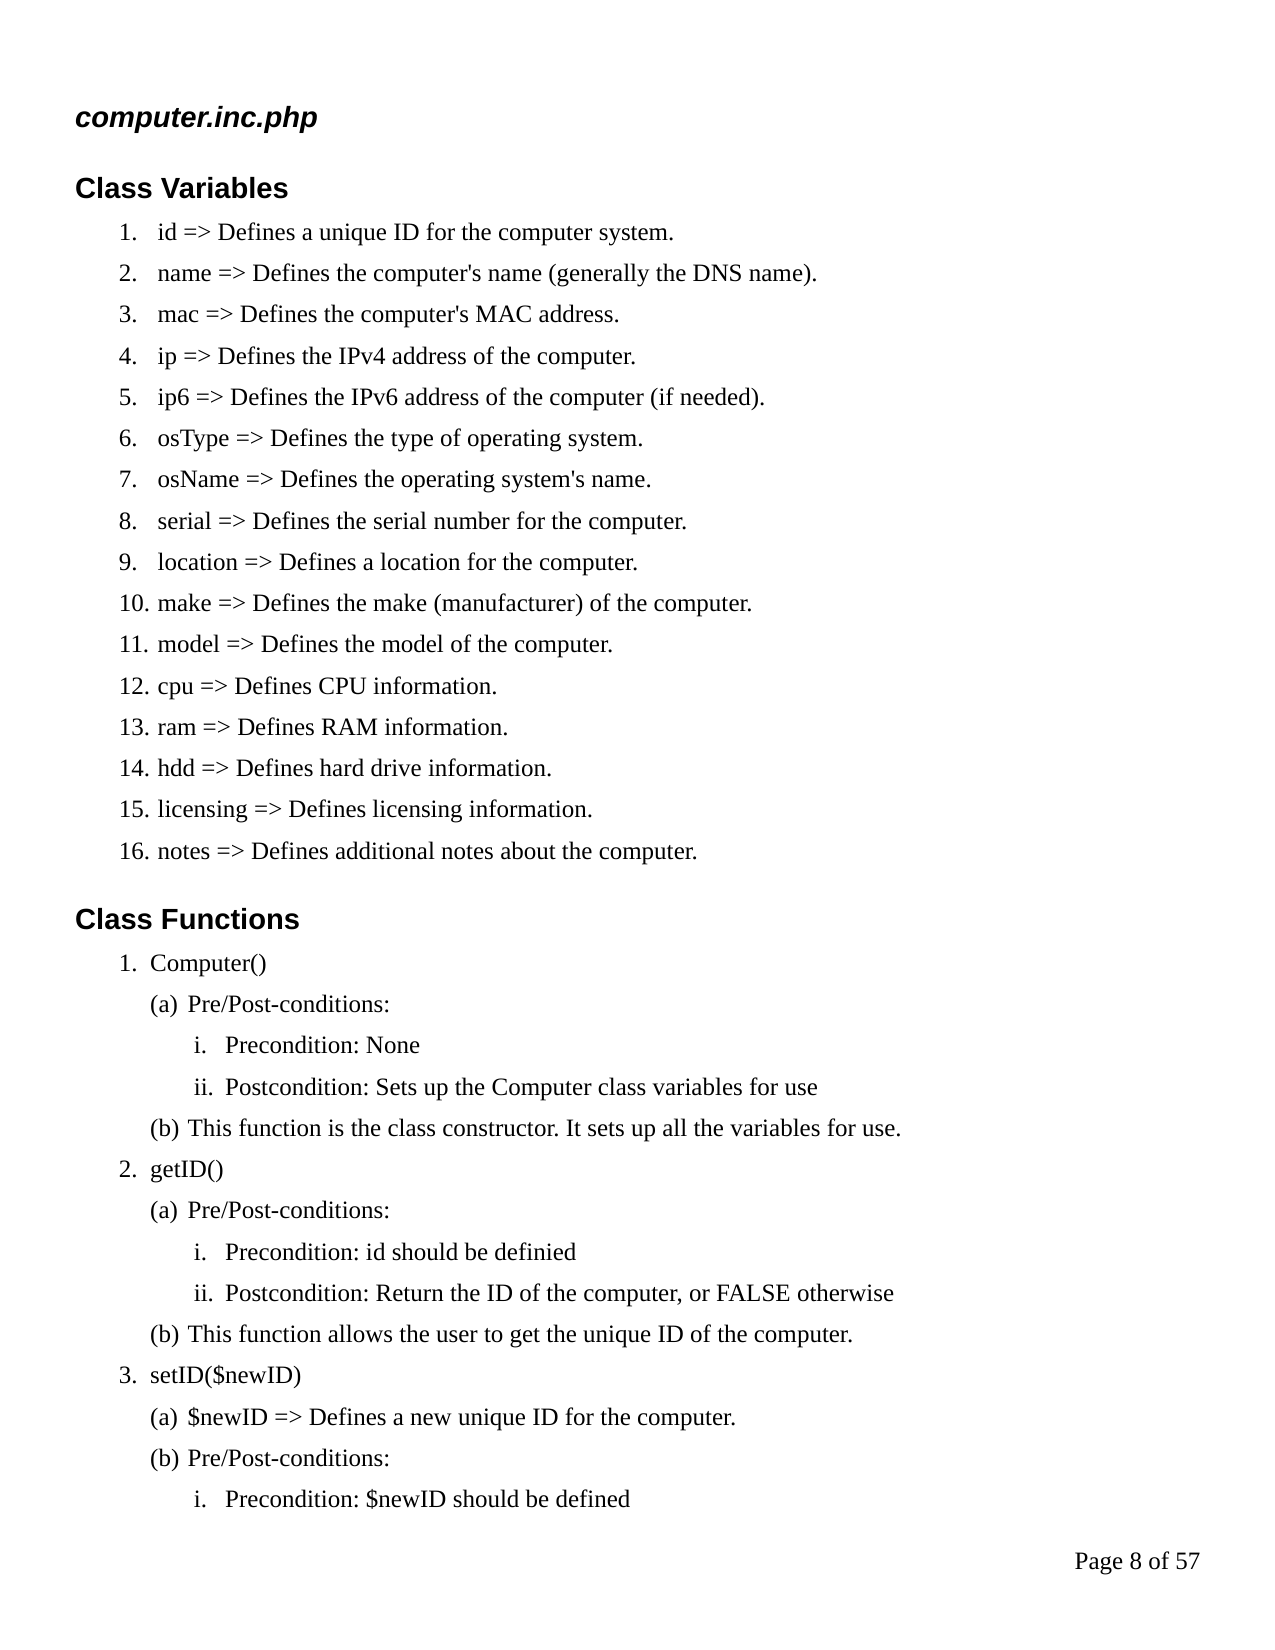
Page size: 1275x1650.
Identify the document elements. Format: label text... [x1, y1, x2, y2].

list licensing => Defines licensing information. [112, 794, 1200, 823]
list id => Defines a unique ID for the computer system. [112, 217, 1200, 246]
list serial => Defines the serial number for the computer. [112, 506, 1200, 534]
list cpu => Defines CPU information. [112, 671, 1200, 699]
list ip6 => Defines the IPv6 address of the computer (if needed). [112, 382, 1200, 411]
list make => Defines the make (manufacturer) of the computer. [112, 588, 1200, 617]
list name => Defines the computer's name (generally the DNS name). [112, 258, 1200, 287]
list ip => Defines the IPv4 address of the computer. [112, 341, 1200, 369]
subtitle computer.inc.php [75, 100, 1200, 133]
list This function is the class constructor. It sets up all the variables for use. [150, 1113, 1200, 1142]
list Precondition: $newID should be defined [187, 1484, 1200, 1513]
list Postcondition: Return the ID of the computer, or FALSE otherwise [187, 1278, 1200, 1307]
list Pre/Post-conditions: [150, 1443, 1200, 1472]
subtitle Class Variables [75, 171, 1200, 204]
list Postcondition: Sets up the Computer class variables for use [187, 1072, 1200, 1101]
list Precondition: id should be definied [187, 1237, 1200, 1266]
list ram => Defines RAM information. [112, 712, 1200, 741]
list notes => Defines additional notes about the computer. [112, 836, 1200, 864]
list Precondition: None [187, 1031, 1200, 1059]
list This function allows the user to get the unique ID of the computer. [150, 1319, 1200, 1348]
list Computer() [112, 948, 1200, 977]
list $newID => Defines a new unique ID for the computer. [150, 1402, 1200, 1431]
subtitle Class Functions [75, 902, 1200, 936]
list mac => Defines the computer's MAC address. [112, 299, 1200, 328]
list location => Defines a location for the computer. [112, 547, 1200, 576]
list Pre/Post-conditions: [150, 989, 1200, 1018]
list hdd => Defines hard drive information. [112, 753, 1200, 782]
list Pre/Post-conditions: [150, 1196, 1200, 1224]
list model => Defines the model of the computer. [112, 629, 1200, 658]
list setID($newID) [112, 1361, 1200, 1389]
list osName => Defines the operating system's name. [112, 464, 1200, 493]
list osType => Defines the type of operating system. [112, 423, 1200, 452]
list getID() [112, 1154, 1200, 1183]
